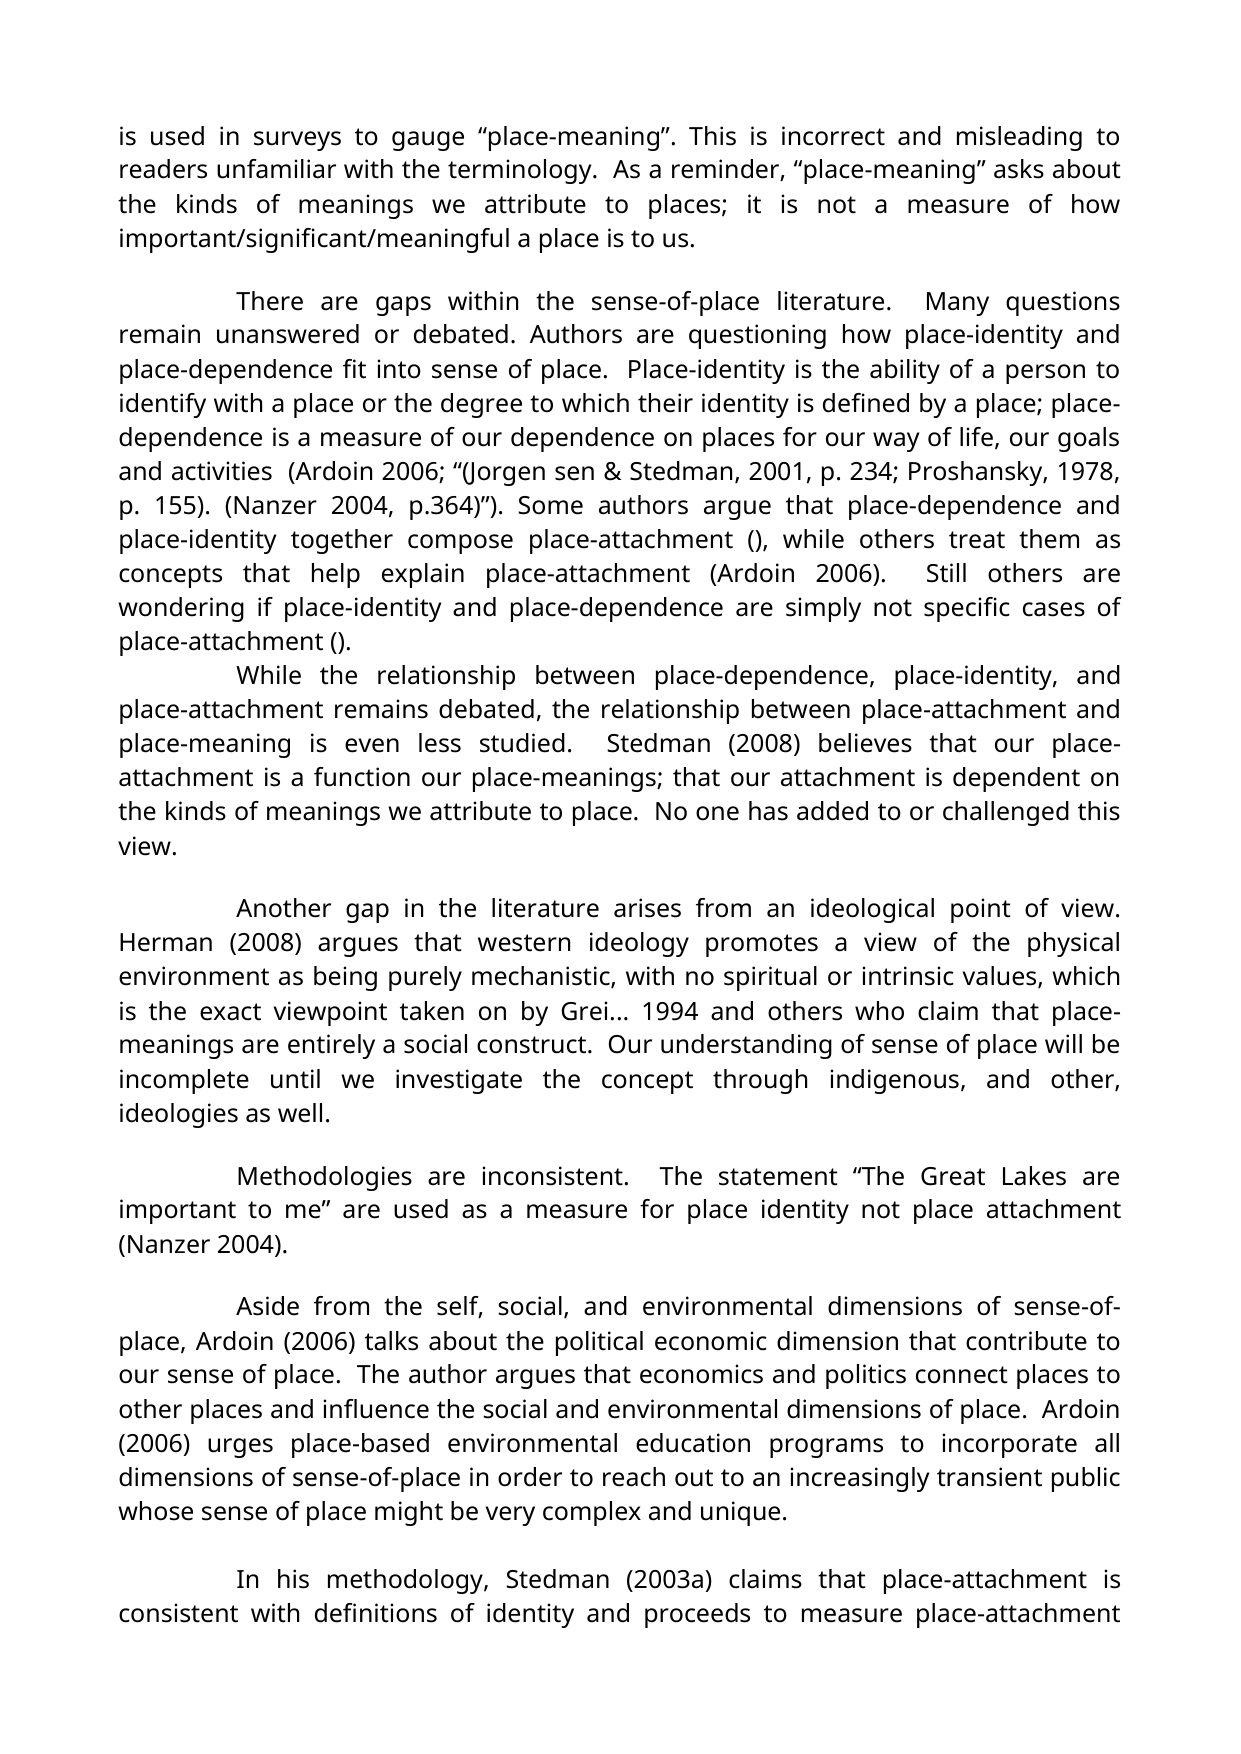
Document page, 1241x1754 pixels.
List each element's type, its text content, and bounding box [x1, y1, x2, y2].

text Another gap in the literature arises from an ideological point of view. Herman (2008) argues that western ideology promotes a view of the physical environment as being purely mechanistic, with no spiritual or intrinsic values, which is the exact viewpoint taken on by Grei... 1994 and others who claim that place-meanings are entirely a social construct. Our understanding of sense of place will be incomplete until we investigate the concept through indigenous, and other, ideologies as well. [118, 891, 1122, 1129]
text Aside from the self, social, and environmental dimensions of sense-of-place, Ardoin (2006) talks about the political economic dimension that contribute to our sense of place. The author argues that economics and politics connect places to other places and influence the social and environmental dimensions of place. Ardoin (2006) urges place-based environmental education programs to incorporate all dimensions of sense-of-place in order to reach out to an increasingly transient public whose sense of place might be very complex and unique. [118, 1289, 1122, 1527]
text Methodologies are inconsistent. The statement “The Great Lakes are important to me” are used as a measure for place identity not place attachment (Nanzer 2004). [118, 1158, 1122, 1260]
text is used in surveys to gauge “place-meaning”. This is incorrect and misleading to readers unfamiliar with the terminology. As a reminder, “place-meaning” asks about the kinds of meanings we attribute to places; it is not a measure of how important/significant/meaningful a place is to us. [118, 118, 1122, 254]
text While the relationship between place-dependence, place-identity, and place-attachment remains debated, the relationship between place-attachment and place-meaning is even less studied. Stedman (2008) believes that our place-attachment is a function our place-meanings; that our attachment is dependent on the kinds of meanings we attribute to place. No one has added to or challenged this view. [118, 658, 1122, 862]
text There are gaps within the sense-of-place literature. Many questions remain unanswered or debated. Authors are questioning how place-identity and place-dependence fit into sense of place. Place-identity is the ability of a person to identify with a place or the degree to which their identity is defined by a place; place-dependence is a measure of our dependence on places for our way of life, our goals and activities (Ardoin 2006; “(Jorgen sen & Stedman, 2001, p. 234; Proshansky, 1978, p. 155). (Nanzer 2004, p.364)”). Some authors argue that place-dependence and place-identity together compose place-attachment (), while others treat them as concepts that help explain place-attachment (Ardoin 2006). Still others are wondering if place-identity and place-dependence are simply not specific cases of place-attachment (). [118, 283, 1122, 658]
text In his methodology, Stedman (2003a) claims that place-attachment is consistent with definitions of identity and proceeds to measure place-attachment [118, 1562, 1122, 1630]
